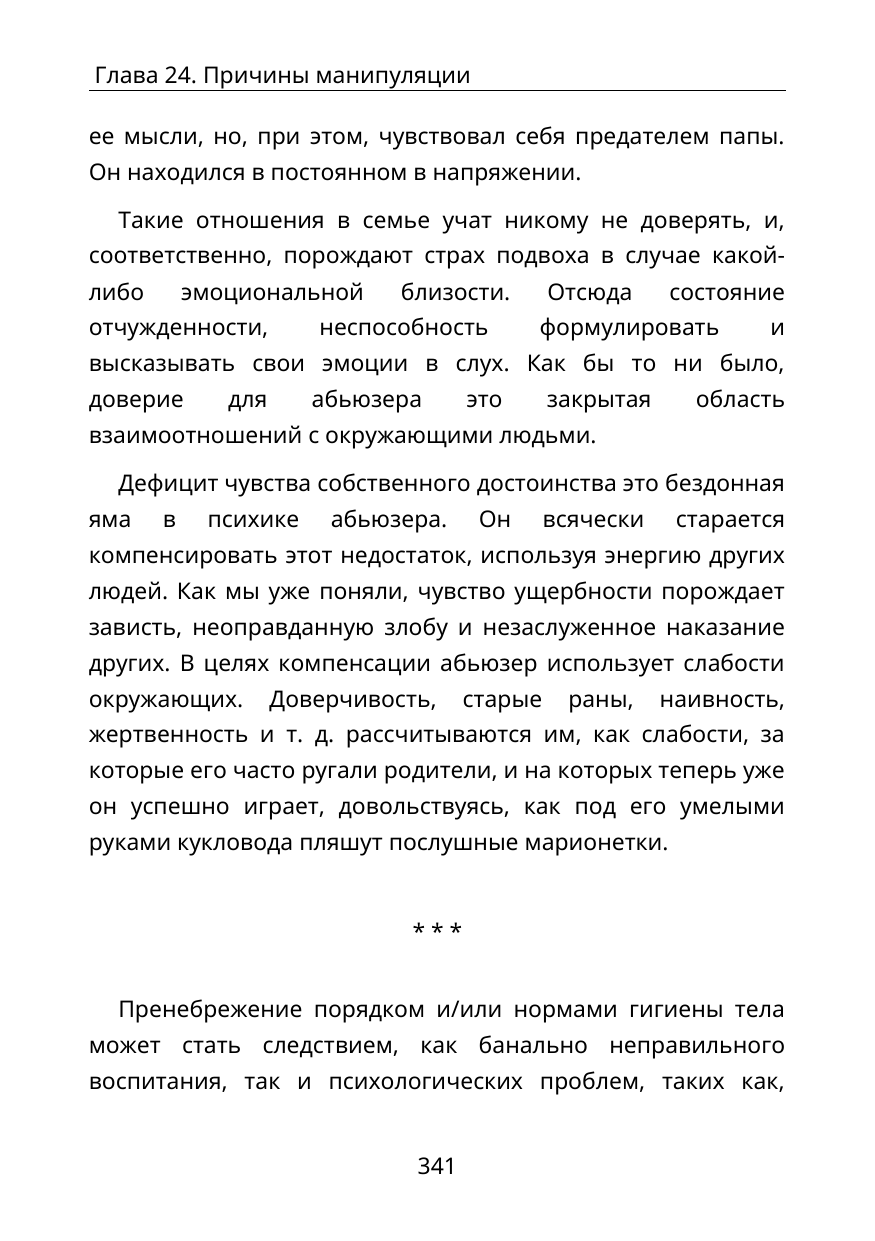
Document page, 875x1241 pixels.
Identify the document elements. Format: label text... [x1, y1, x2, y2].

text Пренебрежение порядком и/или нормами гигиены тела может стать следствием, как банально неправильного воспитания, так и психологических проблем, таких как, [88, 993, 786, 1096]
text Такие отношения в семье учат никому не доверять, и, соответственно, порождают страх подвоха в случае какой-либо эмоциональной близости. Отсюда состояние отчужденности, неспособность формулировать и высказывать свои эмоции в слух. Как бы то ни было, доверие для абьюзера это закрытая область взаимоотношений с окружающими людьми. [88, 203, 786, 450]
text ее мысли, но, при этом, чувствовал себя предателем папы. Он находился в постоянном в напряжении. [88, 120, 786, 187]
subtitle * * * [88, 916, 786, 947]
text Дефицит чувства собственного достоинства это бездонная яма в психике абьюзера. Он всячески старается компенсировать этот недостаток, используя энергию других людей. Как мы уже поняли, чувство ущербности порождает зависть, неоправданную злобу и незаслуженное наказание других. В целях компенсации абьюзер использует слабости окружающих. Доверчивость, старые раны, наивность, жертвенность и т. д. рассчитываются им, как слабости, за которые его часто ругали родители, и на которых теперь уже он успешно играет, довольствуясь, как под его умелыми руками кукловода пляшут послушные марионетки. [88, 467, 786, 857]
